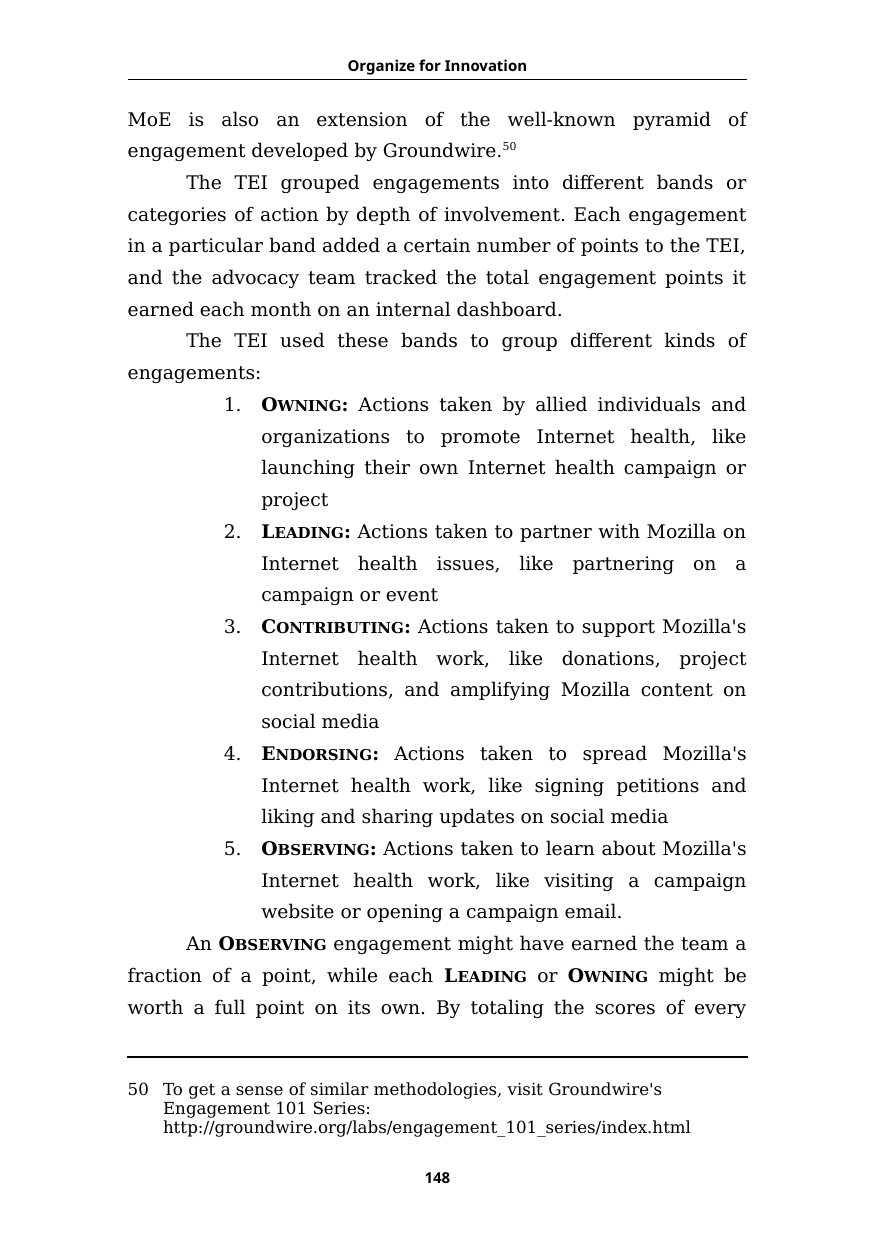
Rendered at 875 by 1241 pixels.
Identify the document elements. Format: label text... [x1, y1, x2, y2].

text The TEI used these bands to group different kinds of engagements: [127, 330, 747, 384]
text MoE is also an extension of the well-known pyramid of engagement developed by Groundwire. [127, 109, 747, 162]
text To get a sense of similar methodologies, visit Groundwire's Engagement 101 Series: http://groundwire.org/labs/engagement_101_series/index.html [127, 1079, 747, 1138]
text The TEI grouped engagements into different bands or categories of action by depth of involvement. Each engagement in a particular band added a certain number of points to the TEI, and the advocacy team tracked the total engagement points it earned each month on an internal dashboard. [127, 172, 747, 321]
list Owning: Actions taken by allied individuals and organizations to promote Internet health, like launching their own Internet health campaign or project [223, 394, 747, 511]
list Observing: Actions taken to learn about Mozilla's Internet health work, like visiting a campaign website or opening a campaign email. [223, 838, 747, 923]
list Leading: Actions taken to partner with Mozilla on Internet health issues, like partnering on a campaign or event [223, 521, 747, 606]
list Contributing: Actions taken to support Mozilla's Internet health work, like donations, project contributions, and amplifying Mozilla content on social media [223, 616, 747, 733]
text An Observing engagement might have earned the team a fraction of a point, while each Leading or Owning might be worth a full point on its own. By totaling the scores of every [127, 933, 747, 1019]
list Endorsing: Actions taken to spread Mozilla's Internet health work, like signing petitions and liking and sharing updates on social media [223, 743, 747, 828]
